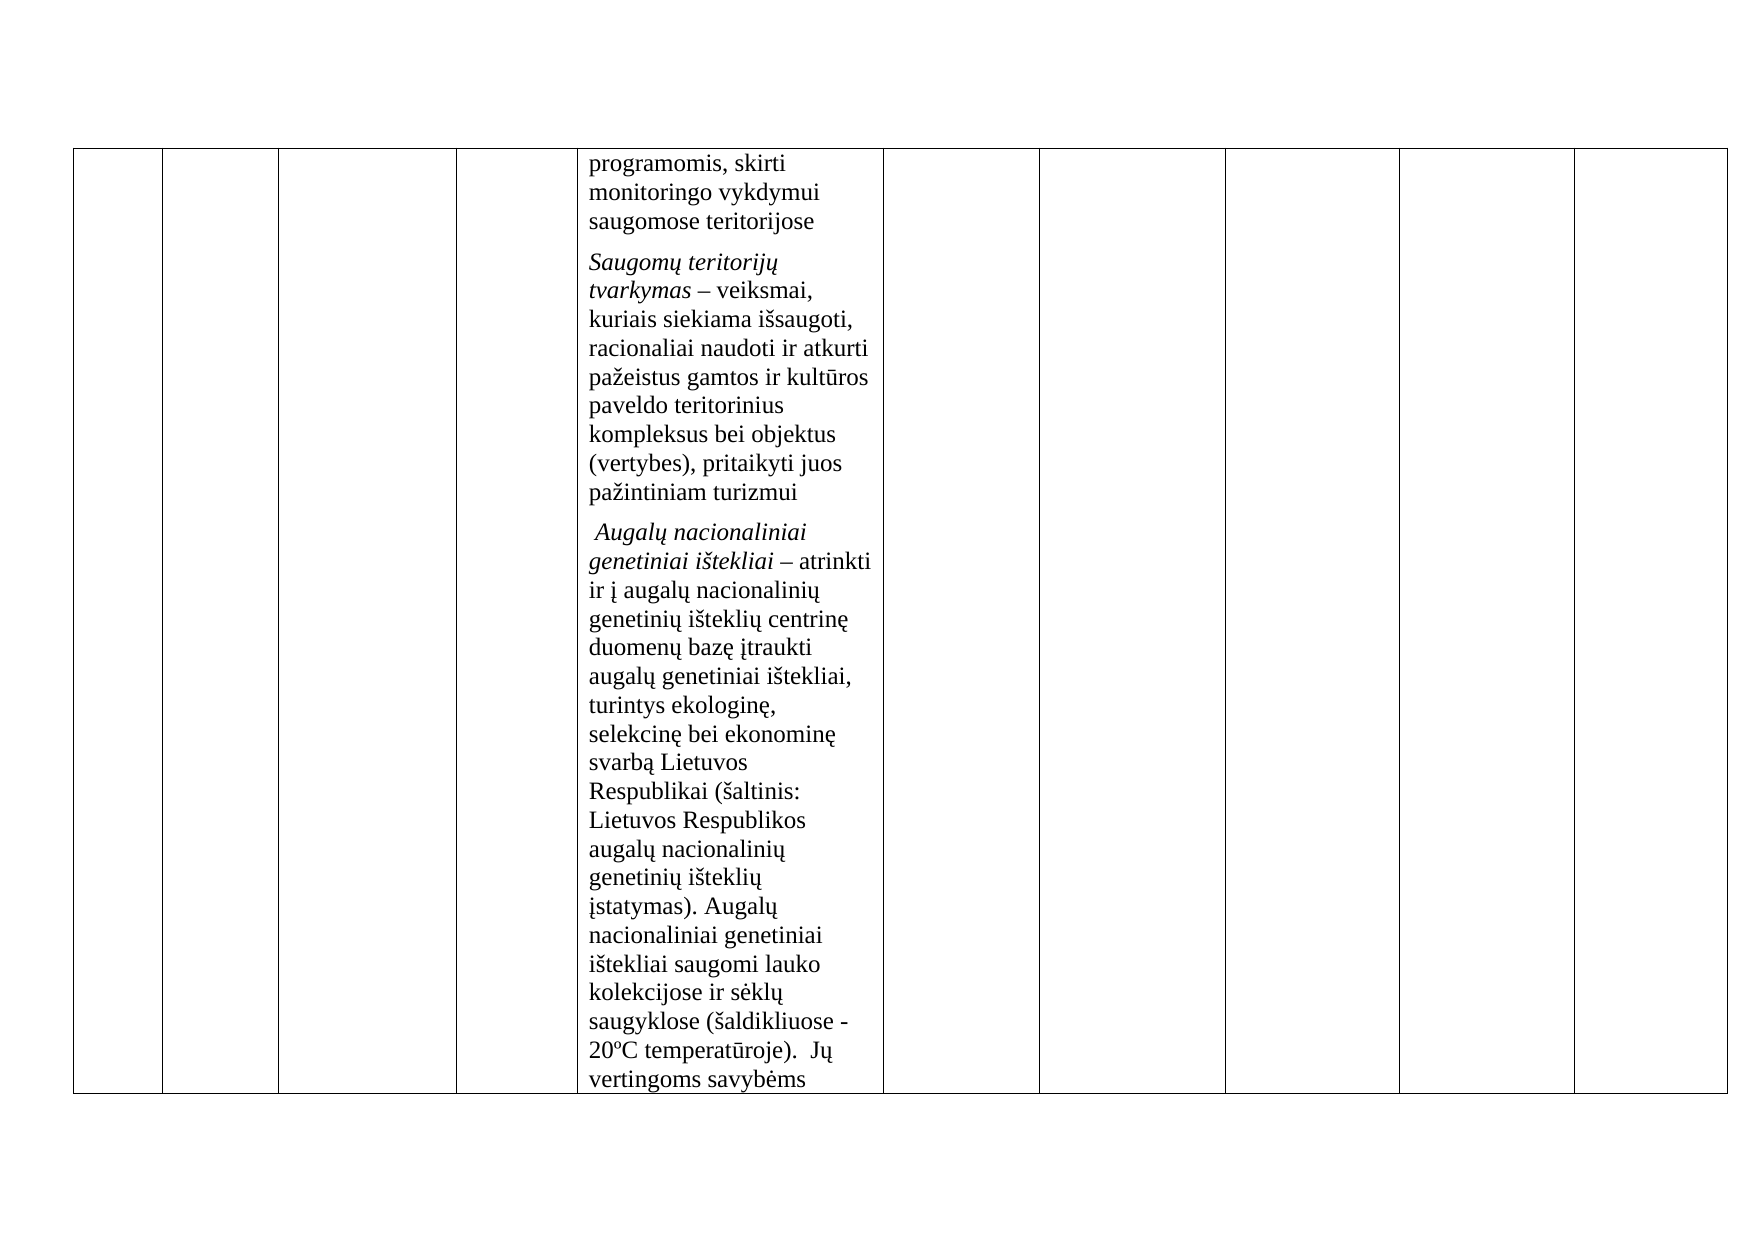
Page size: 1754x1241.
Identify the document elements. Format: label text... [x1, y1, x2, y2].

table_cell [457, 149, 577, 1092]
table_cell programomis, skirti monitoringo vykdymui saugomose teritorijose Saugomų teritorijų tvarkymas – veiksmai, kuriais siekiama išsaugoti, racionaliai naudoti ir atkurti pažeistus gamtos ir kultūros paveldo teritorinius kompleksus bei objektus (vertybes), pritaikyti juos pažintiniam turizmui Augalų nacionaliniai genetiniai ištekliai – atrinkti ir į augalų nacionalinių genetinių išteklių centrinę duomenų bazę įtraukti augalų genetiniai ištekliai, turintys ekologinę, selekcinę bei ekonominę svarbą Lietuvos Respublikai (šaltinis: Lietuvos Respublikos augalų nacionalinių genetinių išteklių įstatymas). Augalų nacionaliniai genetiniai ištekliai saugomi lauko kolekcijose ir sėklų saugyklose (šaldikliuose -20ºC temperatūroje). Jų vertingoms savybėms [578, 149, 883, 1092]
table_cell [1400, 149, 1574, 1092]
table_cell [163, 149, 278, 1092]
table_cell [74, 149, 162, 1092]
table_cell [1575, 149, 1727, 1092]
table_cell [884, 149, 1039, 1092]
table_cell [1040, 149, 1225, 1092]
table_cell [1226, 149, 1399, 1092]
table_cell [279, 149, 456, 1092]
